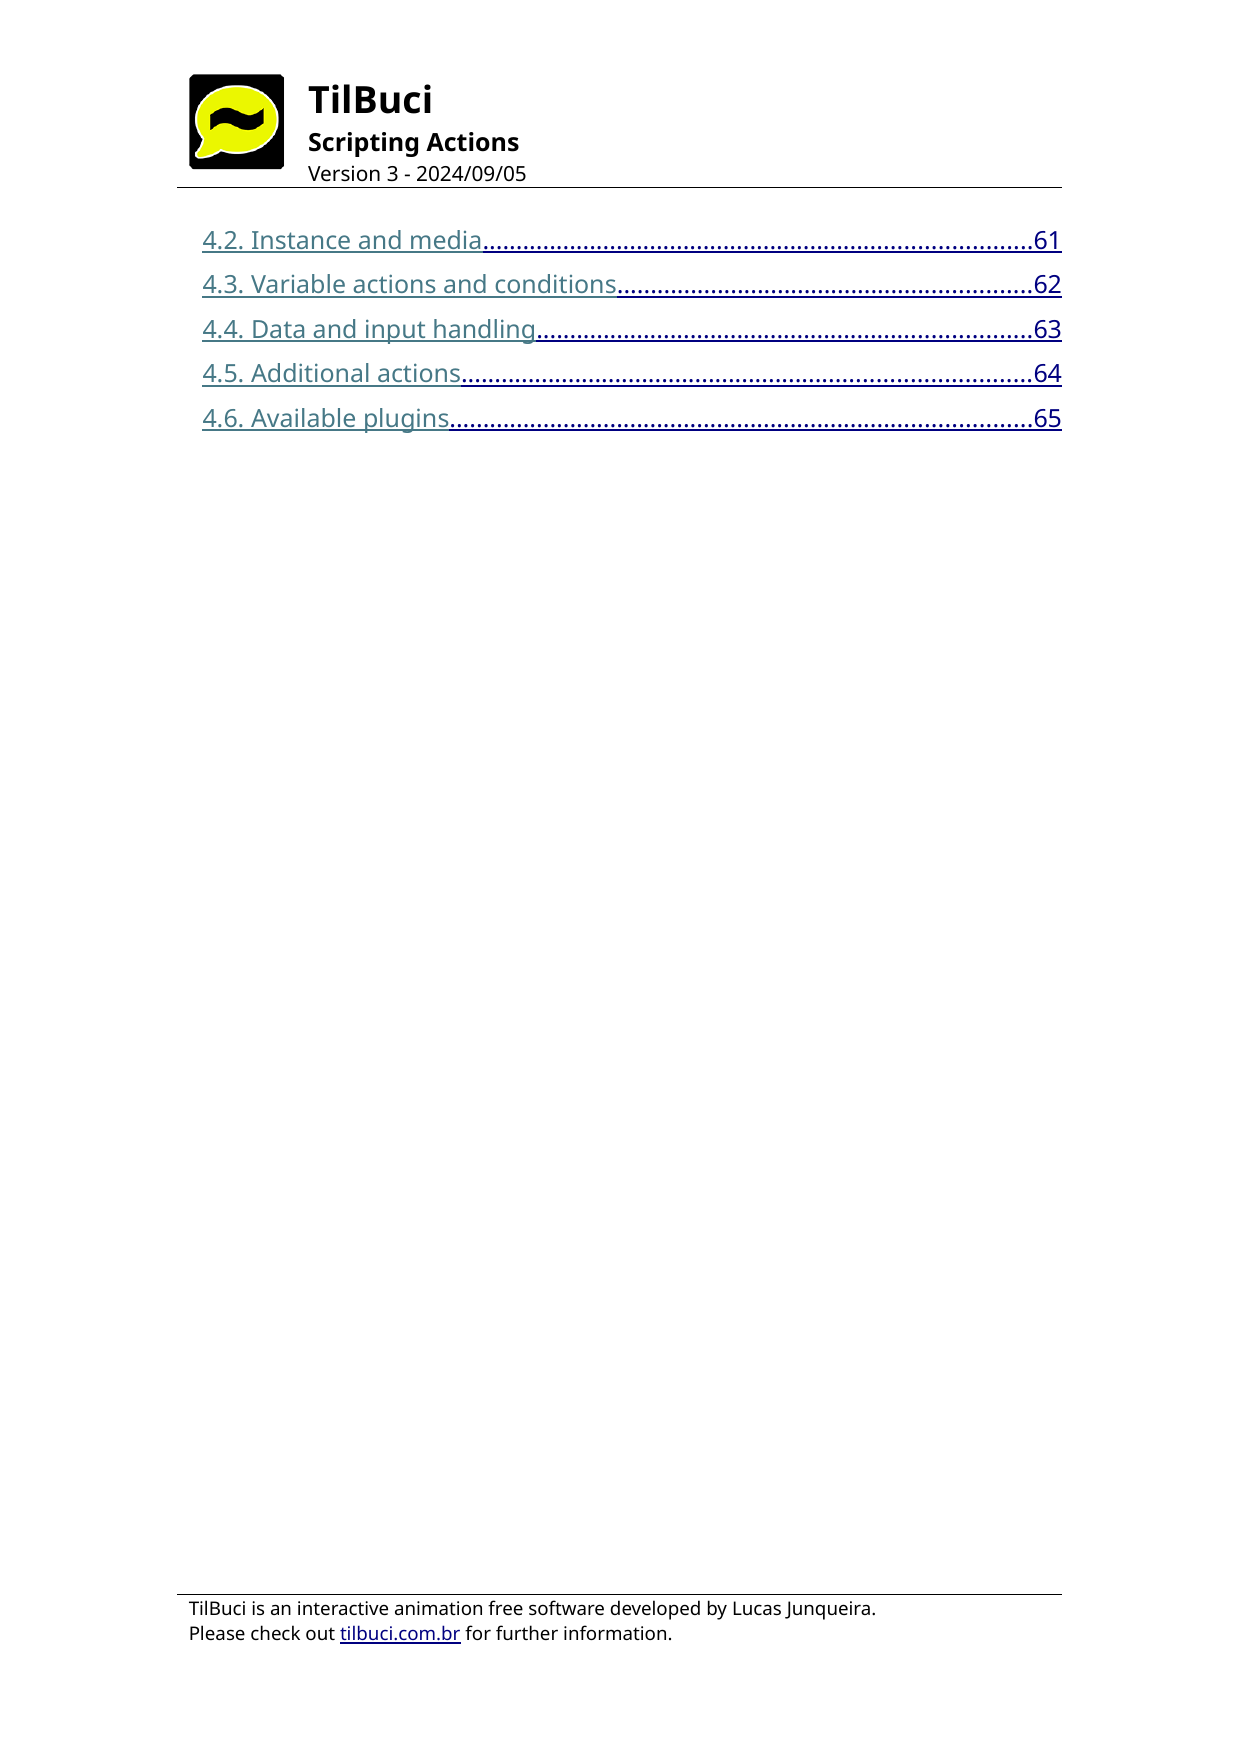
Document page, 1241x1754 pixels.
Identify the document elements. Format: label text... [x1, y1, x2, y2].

text 4.3. Variable actions and conditions 62 [202, 267, 1063, 301]
text 4.5. Additional actions 64 [202, 356, 1063, 390]
text 4.2. Instance and media 61 [202, 222, 1063, 256]
text 4.4. Data and input handling 63 [202, 311, 1063, 345]
text 4.6. Available plugins 65 [202, 400, 1063, 434]
